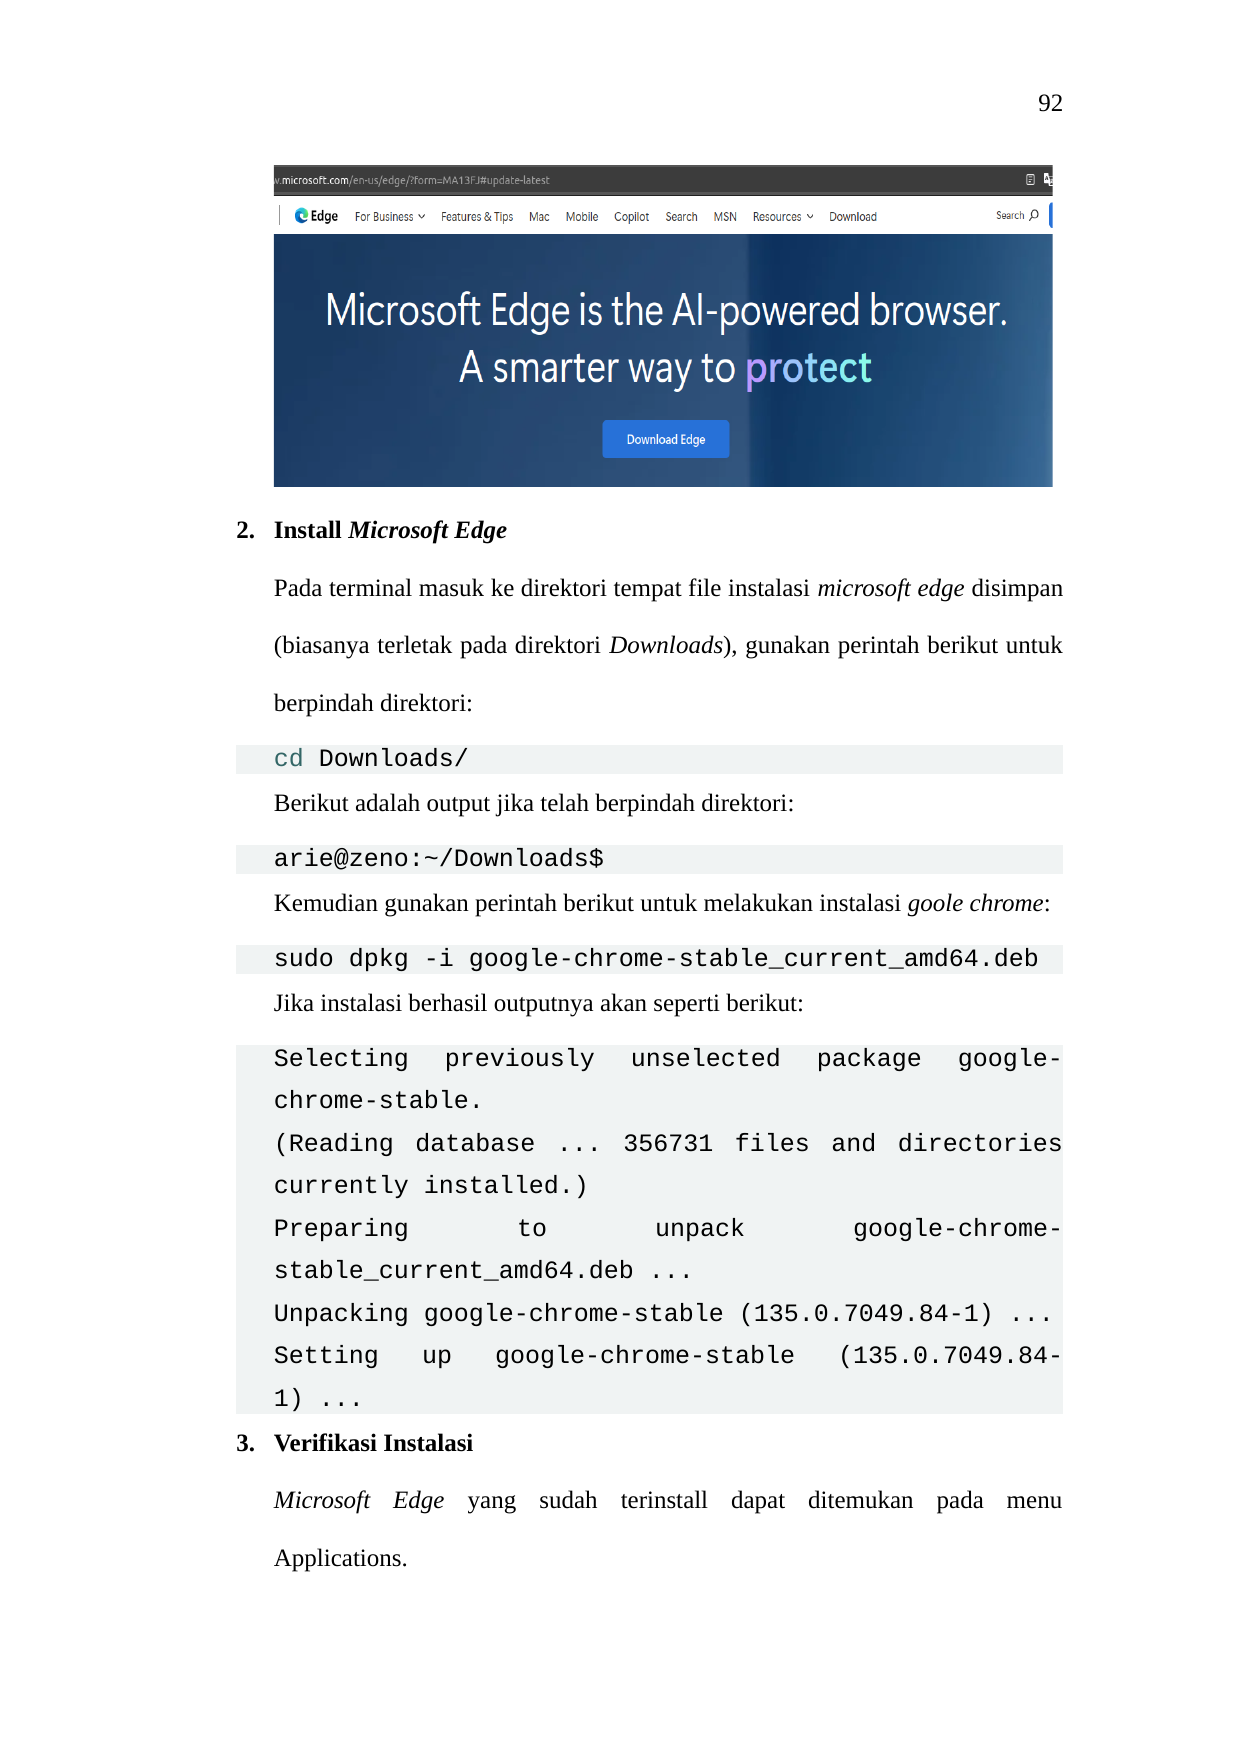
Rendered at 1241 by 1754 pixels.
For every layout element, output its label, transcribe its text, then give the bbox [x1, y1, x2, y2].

list arie@zeno:~/Downloads$ [236, 845, 1063, 874]
list Preparing to unpack google-chrome-stable_current_amd64.deb ... [236, 1215, 1063, 1286]
list cd Downloads/ [236, 745, 1063, 774]
list Microsoft Edge yang sudah terinstall dapat ditemukan pada menu Applications. [236, 1485, 1063, 1572]
list Install Microsoft Edge [236, 515, 1063, 544]
list Pada terminal masuk ke direktori tempat file instalasi microsoft edge disimpan (biasanya terletak pada direktori Downloads), gunakan perintah berikut untuk berpindah direktori: [236, 573, 1063, 717]
list Berikut adalah output jika telah berpindah direktori: [236, 788, 1063, 817]
list Verifikasi Instalasi [236, 1428, 1063, 1457]
list Jika instalasi berhasil outputnya akan seperti berikut: [236, 988, 1063, 1017]
picture [273, 165, 1053, 487]
list Setting up google-chrome-stable (135.0.7049.84-1) ... [236, 1343, 1063, 1414]
list Unpacking google-chrome-stable (135.0.7049.84-1) ... [236, 1300, 1063, 1329]
list (Reading database ... 356731 files and directories currently installed.) [236, 1130, 1063, 1201]
list sudo dpkg -i google-chrome-stable_current_amd64.deb [236, 945, 1063, 974]
list Kemudian gunakan perintah berikut untuk melakukan instalasi goole chrome: [236, 888, 1063, 917]
list Selecting previously unselected package google-chrome-stable. [236, 1045, 1063, 1116]
